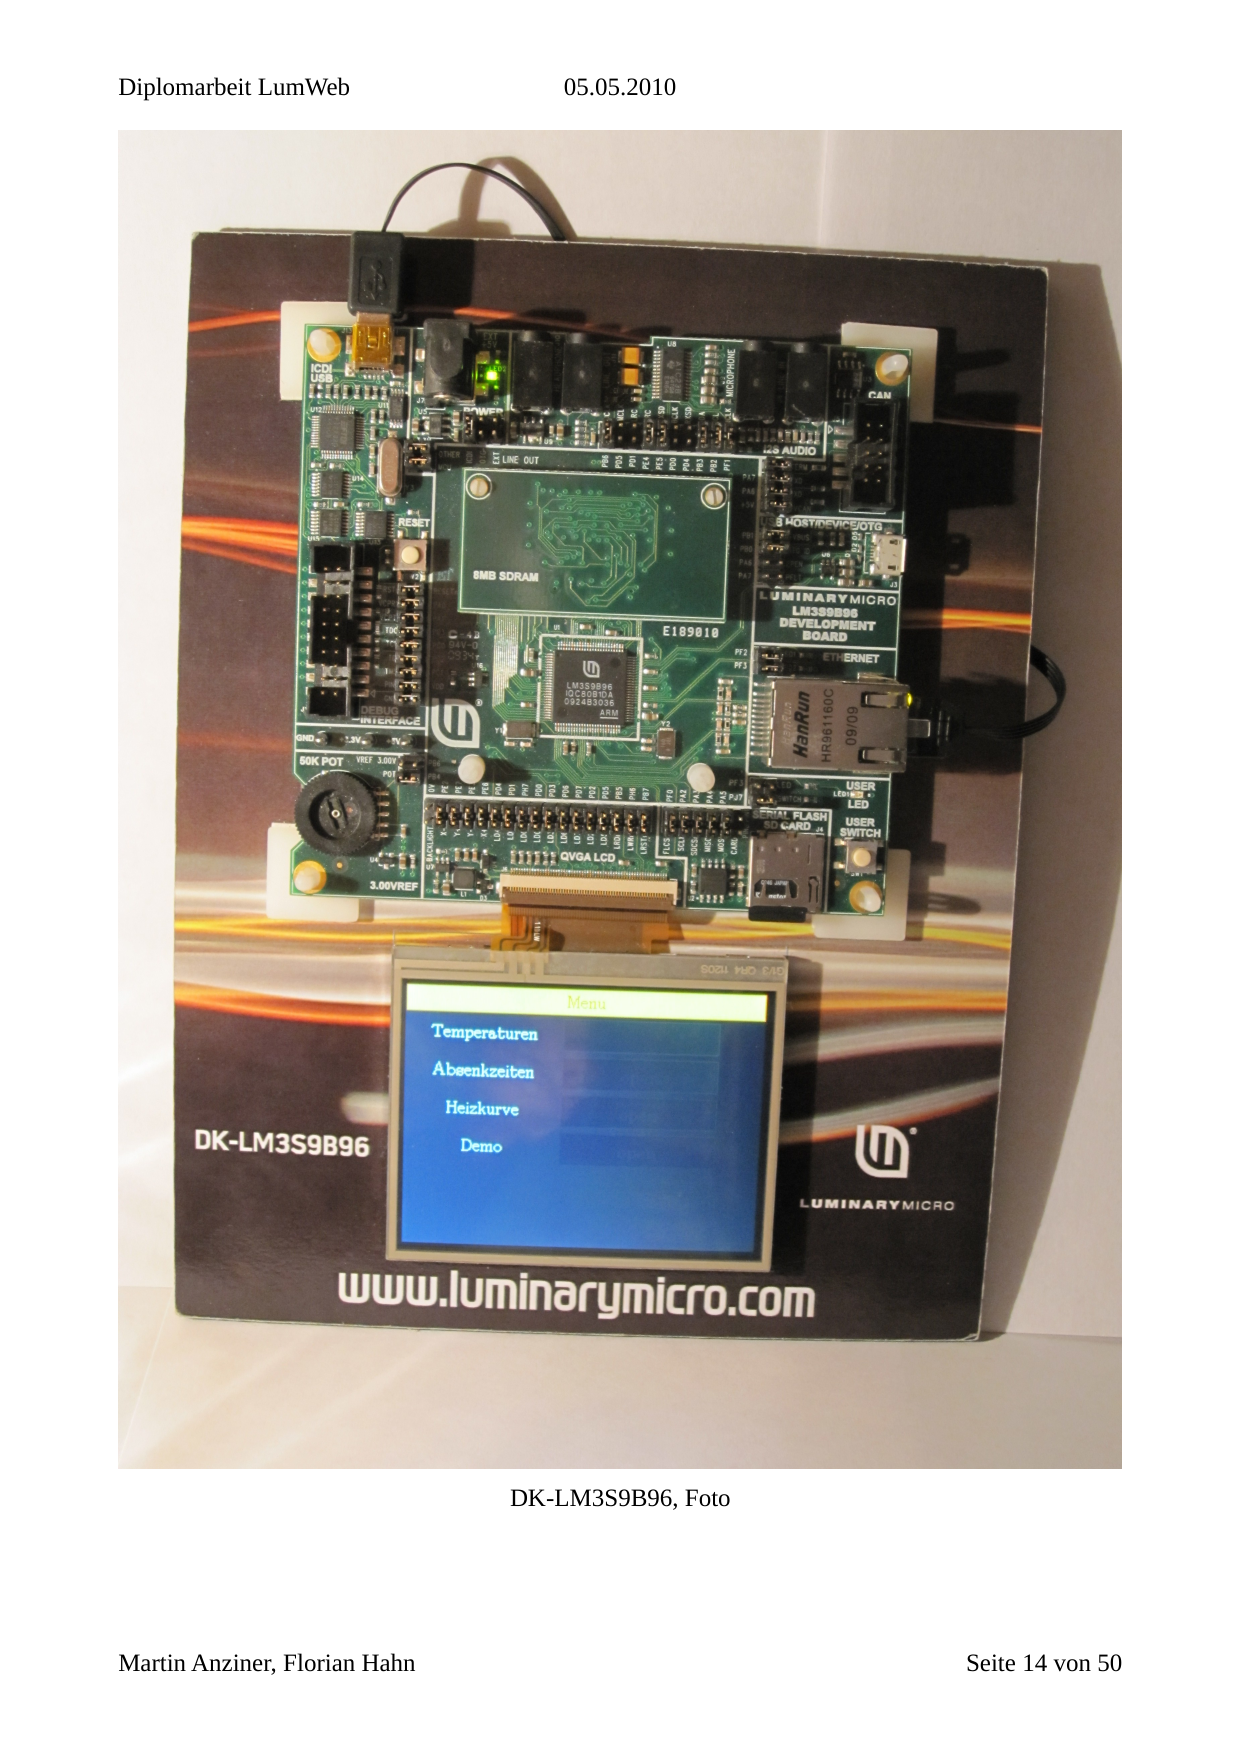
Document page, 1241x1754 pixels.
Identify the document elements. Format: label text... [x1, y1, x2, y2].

picture [118, 130, 1122, 1469]
text DK-LM3S9B96, Foto [118, 1469, 1122, 1512]
